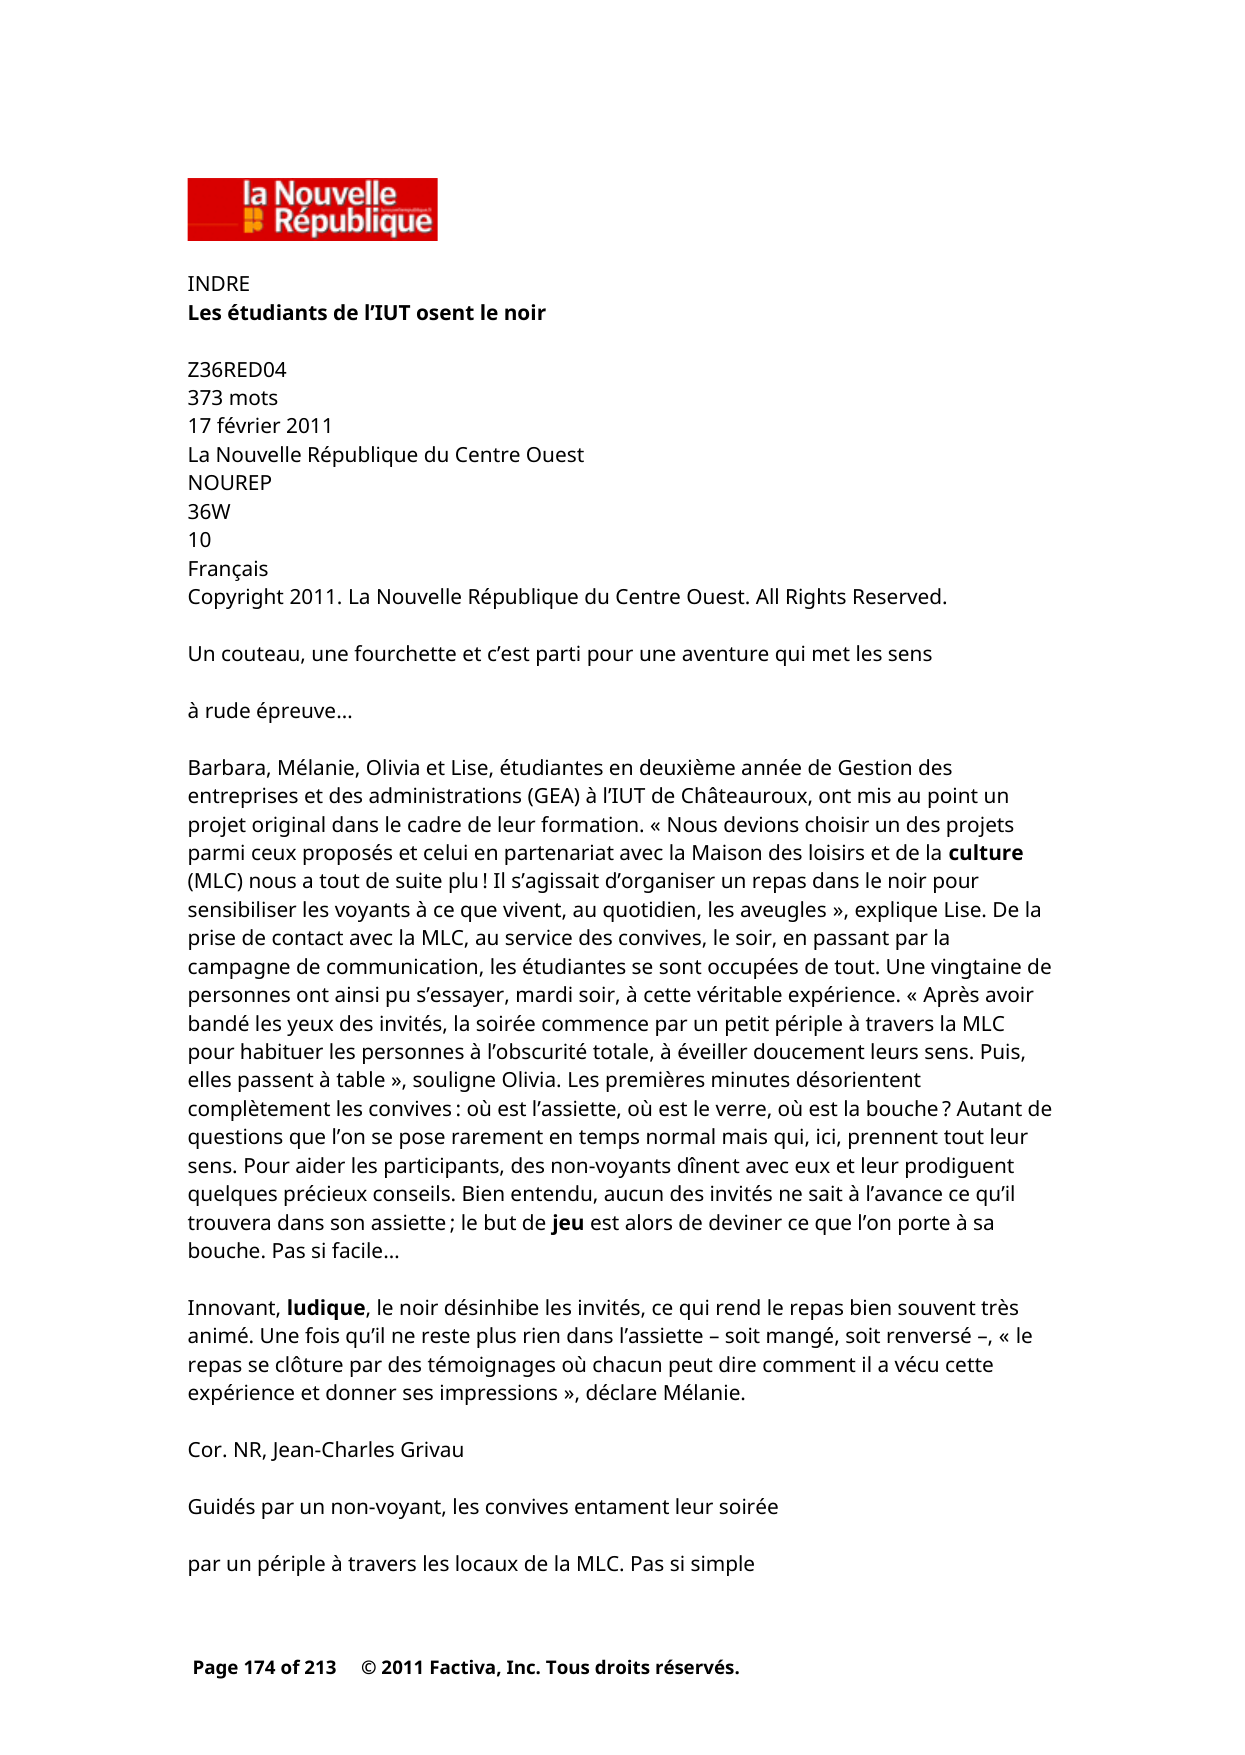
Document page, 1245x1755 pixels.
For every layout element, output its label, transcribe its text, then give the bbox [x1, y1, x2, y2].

text Français [187, 554, 1057, 582]
text 17 février 2011 [187, 412, 1057, 440]
text INDRE [187, 269, 1057, 298]
text à rude épreuve… [187, 696, 1057, 724]
text 10 [187, 525, 1057, 554]
text par un périple à travers les locaux de la MLC. Pas si simple [187, 1549, 1057, 1577]
text NOUREP [187, 468, 1057, 497]
text Un couteau, une fourchette et c’est parti pour une aventure qui met les sens [187, 639, 1057, 667]
text Cor. NR, Jean-Charles Grivau [187, 1435, 1057, 1464]
text Barbara, Mélanie, Olivia et Lise, étudiantes en deuxième année de Gestion des entreprises et des administrations (GEA) à l’IUT de Châteauroux, ont mis au point un projet original dans le cadre de leur formation. « Nous devions choisir un des projets parmi ceux proposés et celui en partenariat avec la Maison des loisirs et de la culture (MLC) nous a tout de suite plu ! Il s’agissait d’organiser un repas dans le noir pour sensibiliser les voyants à ce que vivent, au quotidien, les aveugles », explique Lise. De la prise de contact avec la MLC, au service des convives, le soir, en passant par la campagne de communication, les étudiantes se sont occupées de tout. Une vingtaine de personnes ont ainsi pu s’essayer, mardi soir, à cette véritable expérience. « Après avoir bandé les yeux des invités, la soirée commence par un petit périple à travers la MLC pour habituer les personnes à l’obscurité totale, à éveiller doucement leurs sens. Puis, elles passent à table », souligne Olivia. Les premières minutes désorientent complètement les convives : où est l’assiette, où est le verre, où est la bouche ? Autant de questions que l’on se pose rarement en temps normal mais qui, ici, prennent tout leur sens. Pour aider les participants, des non-voyants dînent avec eux et leur prodiguent quelques précieux conseils. Bien entendu, aucun des invités ne sait à l’avance ce qu’il trouvera dans son assiette ; le but de jeu est alors de deviner ce que l’on porte à sa bouche. Pas si facile… [187, 753, 1057, 1265]
text Innovant, ludique, le noir désinhibe les invités, ce qui rend le repas bien souvent très animé. Une fois qu’il ne reste plus rien dans l’assiette – soit mangé, soit renversé –, « le repas se clôture par des témoignages où chacun peut dire comment il a vécu cette expérience et donner ses impressions », déclare Mélanie. [187, 1293, 1057, 1407]
text 36W [187, 497, 1057, 525]
text Les étudiants de l’IUT osent le noir [187, 298, 1057, 326]
text Z36RED04 [187, 355, 1057, 383]
text Guidés par un non-voyant, les convives entament leur soirée [187, 1492, 1057, 1521]
picture [187, 178, 438, 241]
text Copyright 2011. La Nouvelle République du Centre Ouest. All Rights Reserved. [187, 582, 1057, 611]
text La Nouvelle République du Centre Ouest [187, 440, 1057, 468]
text 373 mots [187, 383, 1057, 412]
